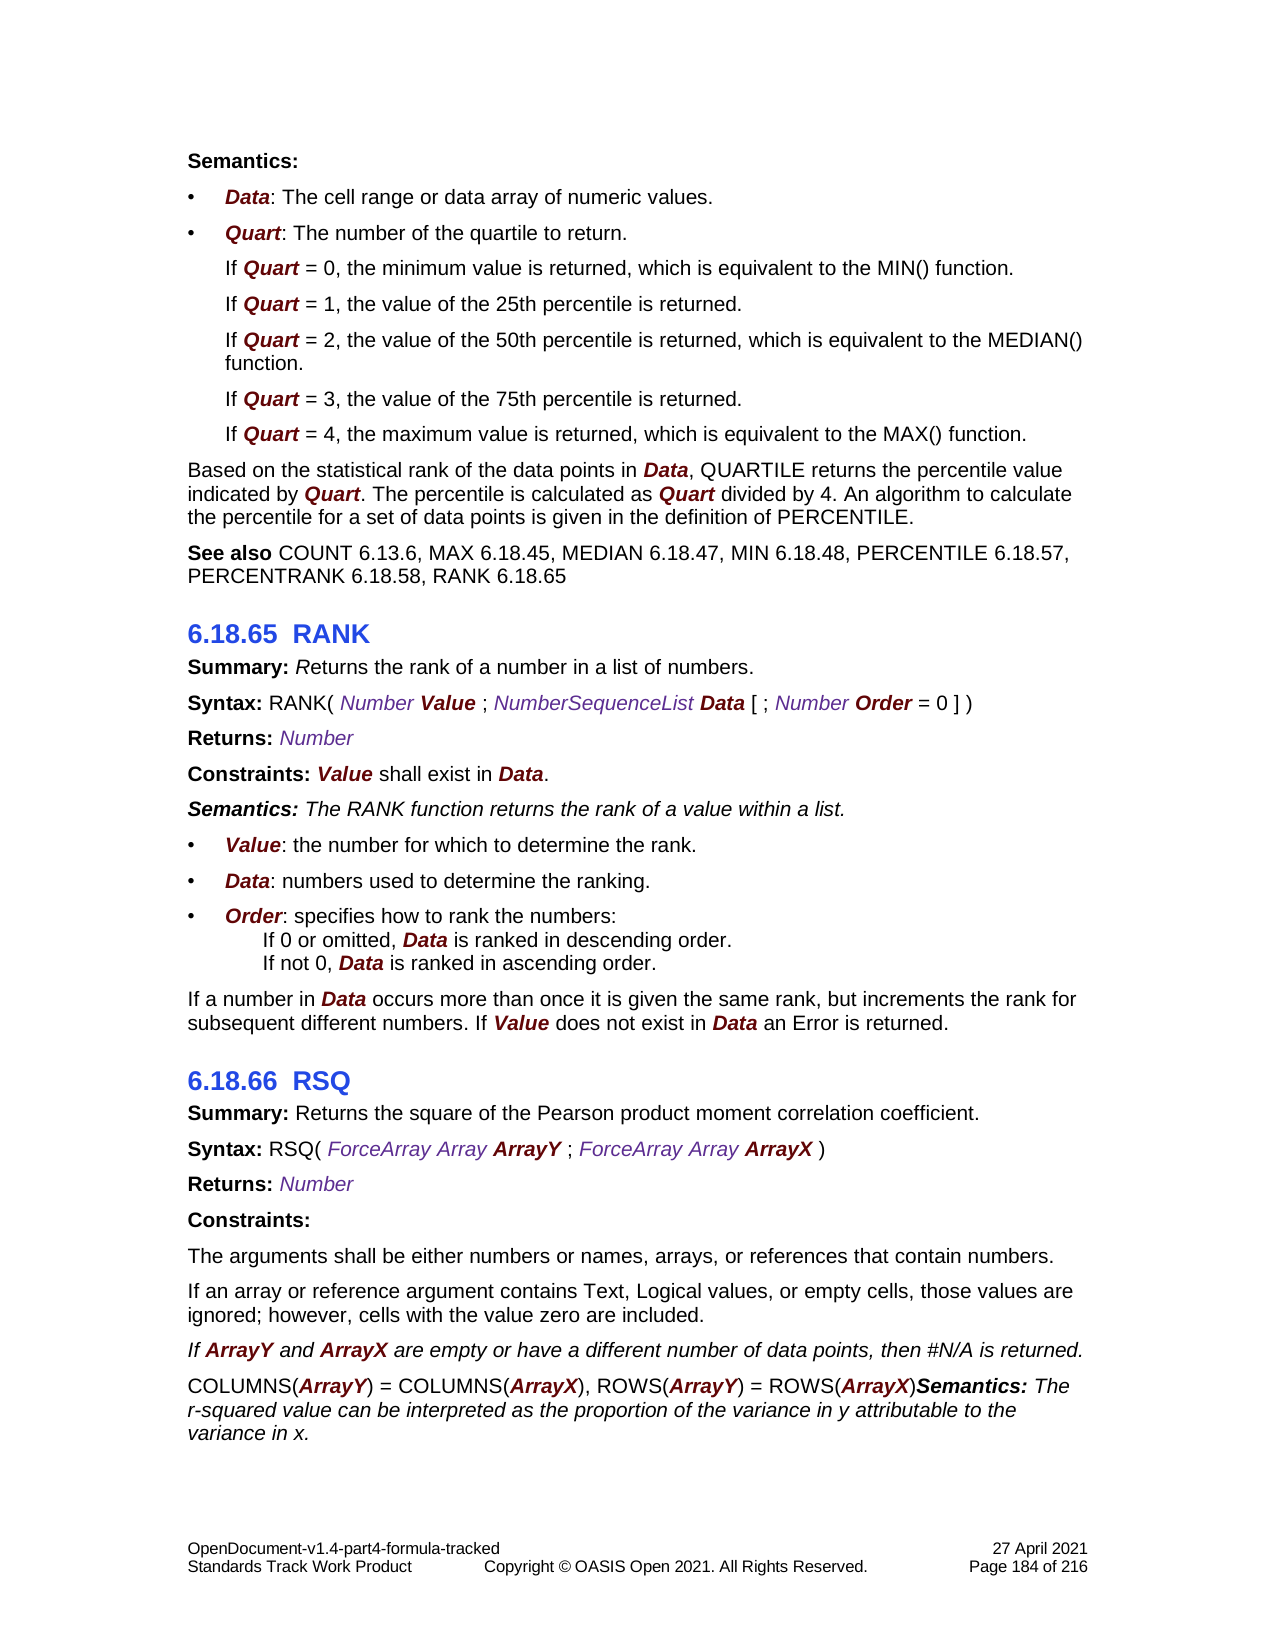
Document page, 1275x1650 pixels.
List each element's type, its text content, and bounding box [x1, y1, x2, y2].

text Syntax: RANK( Number Value ; NumberSequenceList Data [ ; Number Order = 0 ] ) [187, 691, 1088, 714]
text Semantics: [187, 150, 1088, 173]
subtitle RSQ [187, 1066, 1088, 1096]
list If Quart = 0, the minimum value is returned, which is equivalent to the MIN() function. [187, 257, 1088, 280]
list Order: specifies how to rank the numbers: If 0 or omitted, Data is ranked in descending order. If not 0, Data is ranked in ascending order. [187, 905, 1088, 975]
text Semantics: The RANK function returns the rank of a value within a list. [187, 798, 1088, 821]
text Constraints: Value shall exist in Data. [187, 762, 1088, 786]
list Data: The cell range or data array of numeric values. [187, 186, 1088, 209]
list If Quart = 3, the value of the 75th percentile is returned. [187, 387, 1088, 411]
list If Quart = 2, the value of the 50th percentile is returned, which is equivalent to the MEDIAN() function. [187, 328, 1088, 375]
list Data: numbers used to determine the ranking. [187, 869, 1088, 893]
text Returns: Number [187, 727, 1088, 750]
text Based on the statistical rank of the data points in Data, QUARTILE returns the percentile value indicated by Quart. The percentile is calculated as Quart divided by 4. An algorithm to calculate the percentile for a set of data points is given in the definition of PERCENTILE. [187, 458, 1088, 529]
text If ArrayY and ArrayX are empty or have a different number of data points, then #N/A is returned. [187, 1339, 1088, 1362]
list Quart: The number of the quartile to return. [187, 221, 1088, 245]
text Summary: Returns the square of the Pearson product moment correlation coefficient. [187, 1102, 1088, 1125]
list If Quart = 4, the maximum value is returned, which is equivalent to the MAX() function. [187, 423, 1088, 446]
text COLUMNS(ArrayY) = COLUMNS(ArrayX), ROWS(ArrayY) = ROWS(ArrayX)Semantics: The r-squared value can be interpreted as the proportion of the variance in y attributable to the variance in x. [187, 1374, 1088, 1445]
subtitle RANK [187, 619, 1088, 649]
text Summary: Returns the rank of a number in a list of numbers. [187, 655, 1088, 679]
text Returns: Number [187, 1173, 1088, 1196]
list Value: the number for which to determine the rank. [187, 833, 1088, 857]
text If a number in Data occurs more than once it is given the same rank, but increments the rank for subsequent different numbers. If Value does not exist in Data an Error is returned. [187, 987, 1088, 1034]
text See also COUNT 6.13.6, MAX 6.18.45, MEDIAN 6.18.47, MIN 6.18.48, PERCENTILE 6.18.57, PERCENTRANK 6.18.58, RANK 6.18.65 [187, 541, 1088, 588]
text Constraints: [187, 1208, 1088, 1232]
text If an array or reference argument contains Text, Logical values, or empty cells, those values are ignored; however, cells with the value zero are included. [187, 1280, 1088, 1327]
text The arguments shall be either numbers or names, arrays, or references that contain numbers. [187, 1244, 1088, 1268]
text Syntax: RSQ( ForceArray Array ArrayY ; ForceArray Array ArrayX ) [187, 1137, 1088, 1161]
list If Quart = 1, the value of the 25th percentile is returned. [187, 292, 1088, 316]
